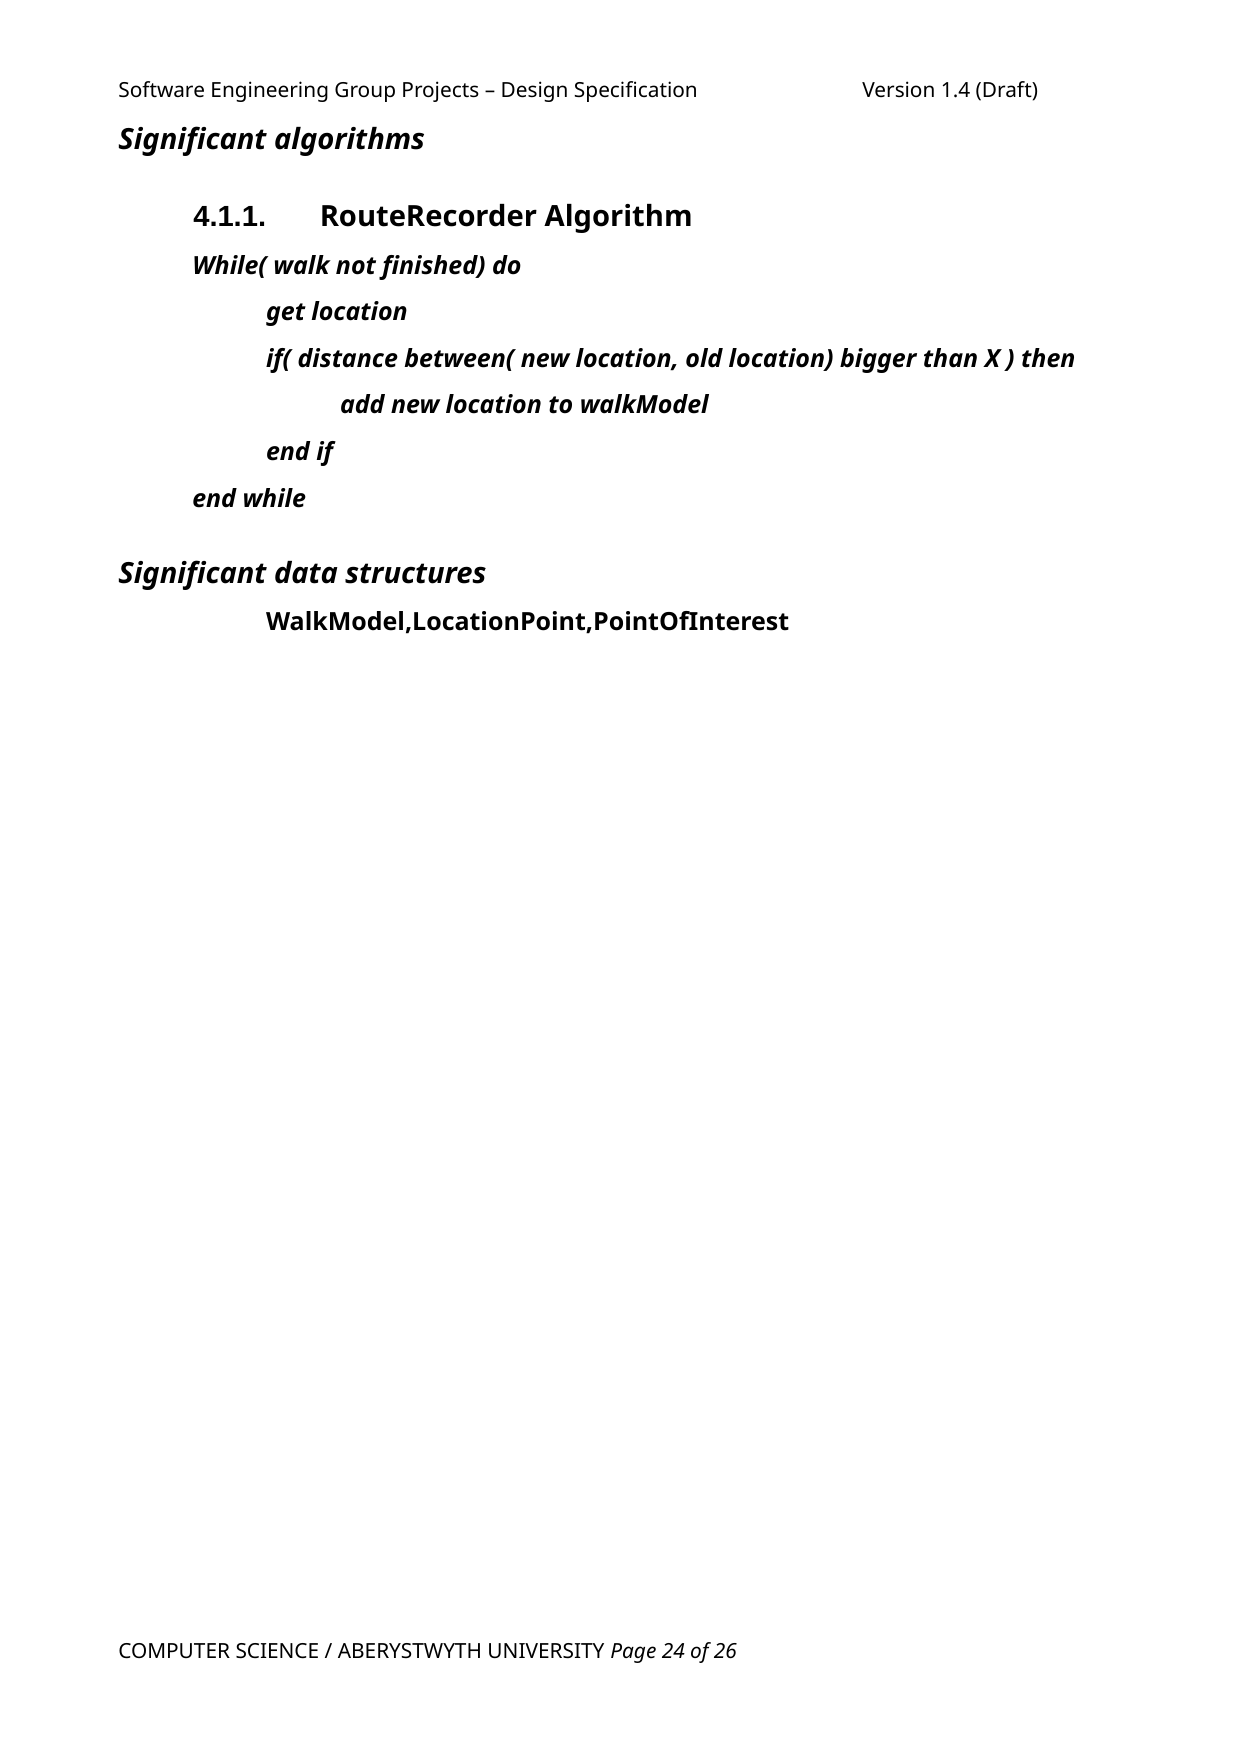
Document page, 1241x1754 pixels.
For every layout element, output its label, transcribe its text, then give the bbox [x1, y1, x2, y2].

text if( distance between( new location, old location) bigger than X ) then [192, 341, 1122, 375]
subtitle Significant data structures [118, 552, 1122, 592]
text WalkModel,LocationPoint,PointOfInterest [192, 604, 1122, 638]
text end while [192, 480, 1122, 514]
text get location [192, 294, 1122, 328]
subtitle RouteRecorder Algorithm [193, 195, 1122, 235]
text add new location to walkModel [192, 387, 1122, 421]
text While( walk not finished) do [192, 247, 1122, 282]
text end if [192, 434, 1122, 468]
subtitle Significant algorithms [118, 118, 1122, 158]
